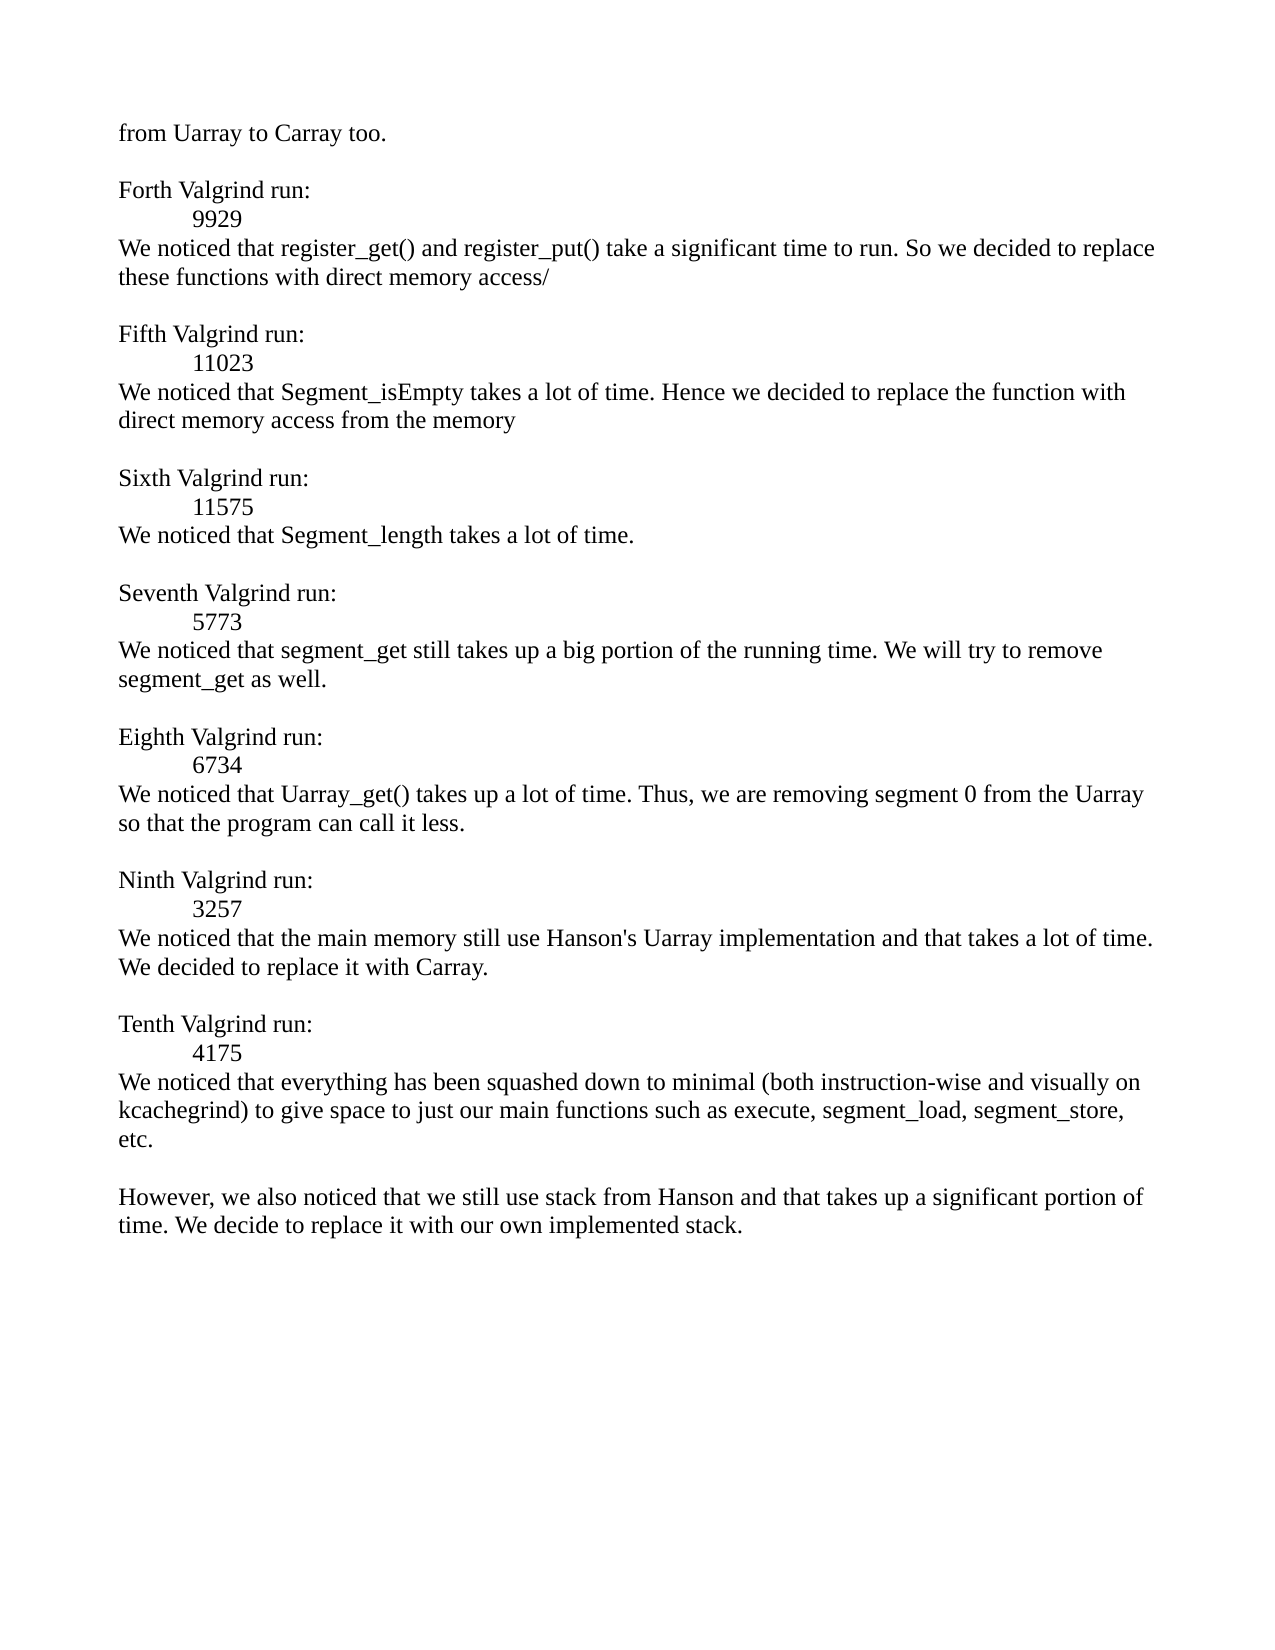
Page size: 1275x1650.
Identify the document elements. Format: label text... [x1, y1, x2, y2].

text Seventh Valgrind run: [118, 578, 1157, 607]
text Sixth Valgrind run: [118, 463, 1157, 492]
text Forth Valgrind run: [118, 176, 1157, 204]
text 5773 [118, 607, 1157, 636]
text We noticed that Segment_isEmpty takes a lot of time. Hence we decided to replace the function with direct memory access from the memory [118, 377, 1157, 434]
text Fifth Valgrind run: [118, 319, 1157, 348]
text Tenth Valgrind run: [118, 1009, 1157, 1038]
text However, we also noticed that we still use stack from Hanson and that takes up a significant portion of time. We decide to replace it with our own implemented stack. [118, 1182, 1157, 1239]
text 11575 [118, 492, 1157, 521]
text We noticed that Segment_length takes a lot of time. [118, 521, 1157, 549]
text We noticed that segment_get still takes up a big portion of the running time. We will try to remove segment_get as well. [118, 636, 1157, 693]
text We noticed that Uarray_get() takes up a lot of time. Thus, we are removing segment 0 from the Uarray so that the program can call it less. [118, 779, 1157, 837]
text 3257 [118, 894, 1157, 923]
text Ninth Valgrind run: [118, 866, 1157, 894]
text 9929 [118, 204, 1157, 233]
text 6734 [118, 751, 1157, 779]
text 4175 [118, 1038, 1157, 1067]
text We noticed that the main memory still use Hanson's Uarray implementation and that takes a lot of time. We decided to replace it with Carray. [118, 923, 1157, 981]
text We noticed that everything has been squashed down to minimal (both instruction-wise and visually on kcachegrind) to give space to just our main functions such as execute, segment_load, segment_store, etc. [118, 1067, 1157, 1153]
text 11023 [118, 348, 1157, 377]
text Eighth Valgrind run: [118, 722, 1157, 751]
text from Uarray to Carray too. [118, 118, 1157, 147]
text We noticed that register_get() and register_put() take a significant time to run. So we decided to replace these functions with direct memory access/ [118, 233, 1157, 291]
